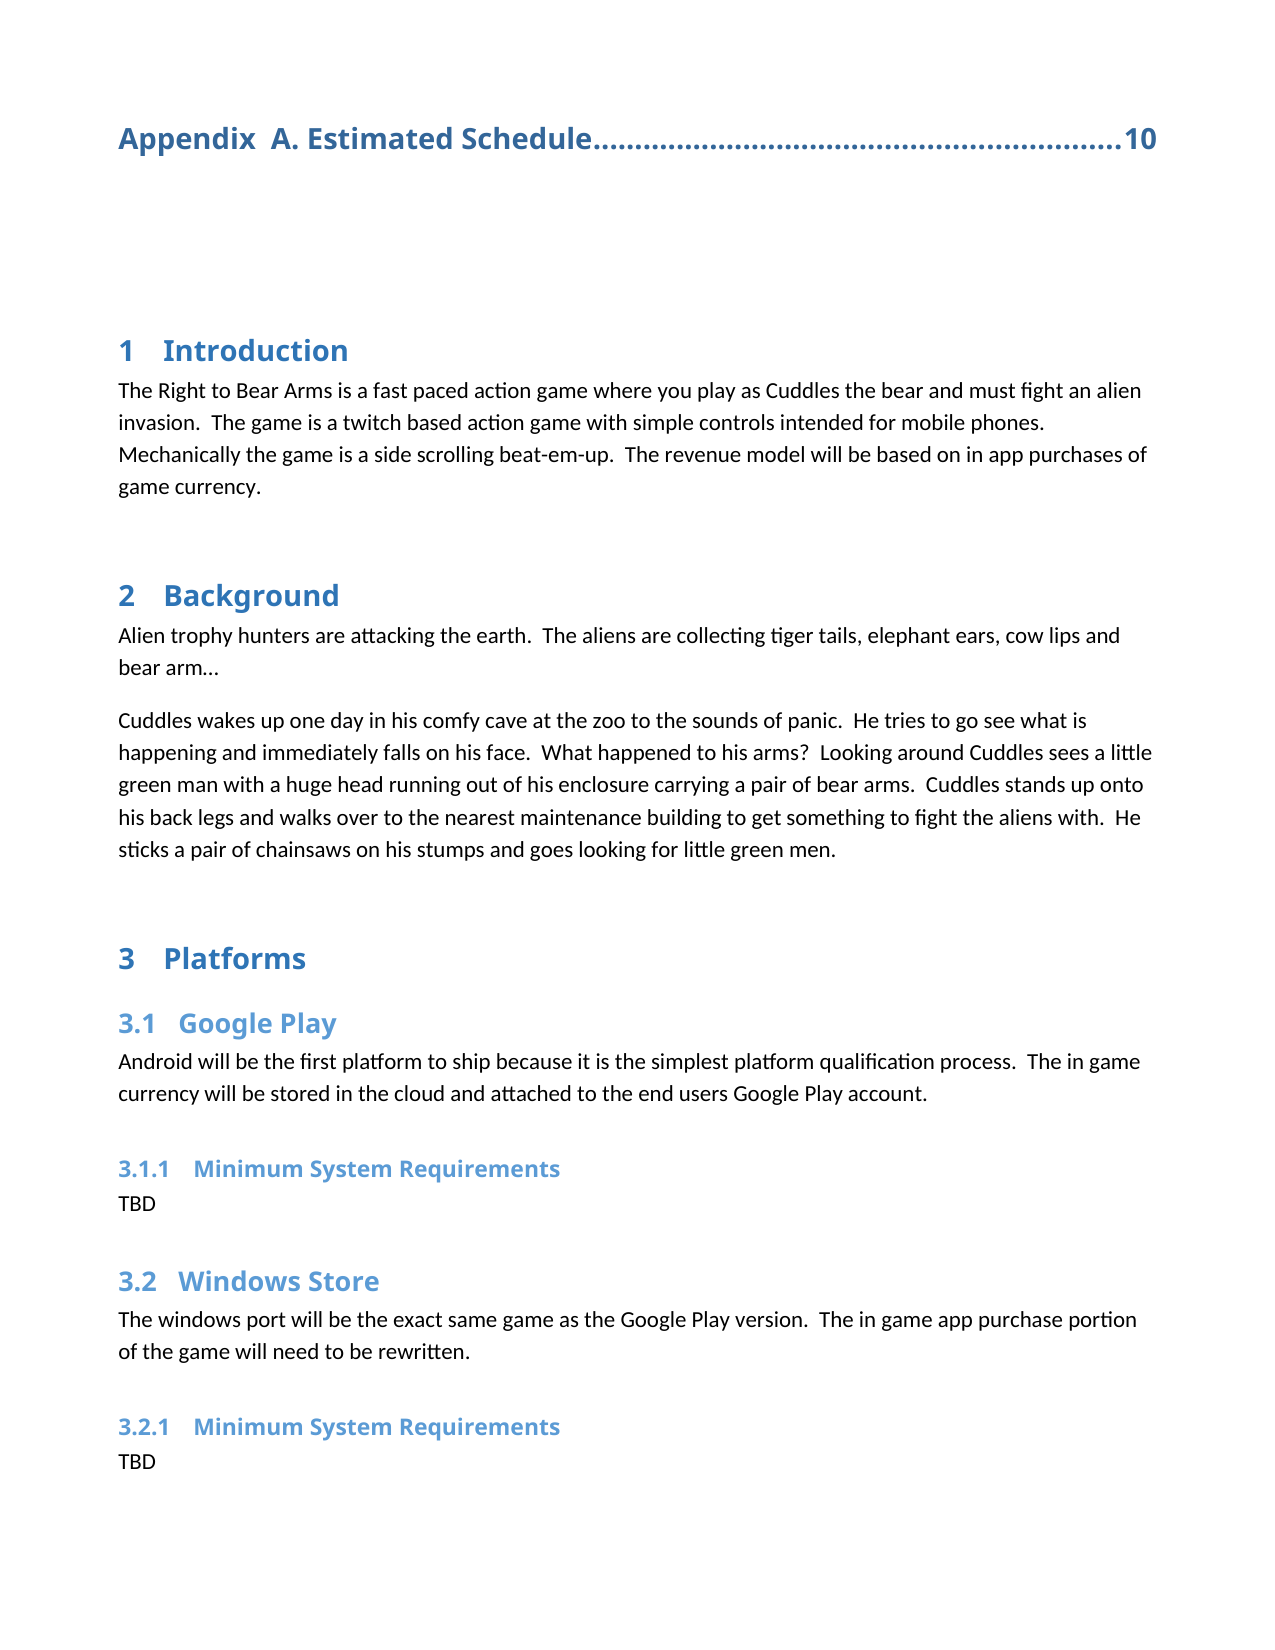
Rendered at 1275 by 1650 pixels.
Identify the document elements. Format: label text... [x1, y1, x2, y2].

subtitle Minimum System Requirements [118, 1153, 1157, 1184]
text Appendix A. Estimated Schedule 10 [118, 118, 1157, 158]
text Android will be the first platform to ship because it is the simplest platform qualification process. The in game currency will be stored in the cloud and attached to the end users Google Play account. [118, 1047, 1157, 1107]
text The Right to Bear Arms is a fast paced action game where you play as Cuddles the bear and must fight an alien invasion. The game is a twitch based action game with simple controls intended for mobile phones. Mechanically the game is a side scrolling beat-em-up. The revenue model will be based on in app purchases of game currency. [118, 376, 1157, 500]
text The windows port will be the exact same game as the Google Play version. The in game app purchase portion of the game will need to be rewritten. [118, 1305, 1157, 1365]
subtitle Google Play [118, 1004, 1157, 1041]
subtitle Background [118, 575, 1157, 615]
text TBD [118, 1447, 1157, 1475]
subtitle Introduction [118, 330, 1157, 370]
subtitle Minimum System Requirements [118, 1411, 1157, 1442]
text Alien trophy hunters are attacking the earth. The aliens are collecting tiger tails, elephant ears, cow lips and bear arm… [118, 621, 1157, 681]
text TBD [118, 1189, 1157, 1217]
text Cuddles wakes up one day in his comfy cave at the zoo to the sounds of panic. He tries to go see what is happening and immediately falls on his face. What happened to his arms? Looking around Cuddles sees a little green man with a huge head running out of his enclosure carrying a pair of bear arms. Cuddles stands up onto his back legs and walks over to the nearest maintenance building to get something to fight the aliens with. He sticks a pair of chainsaws on his stumps and goes looking for little green men. [118, 706, 1157, 863]
subtitle Windows Store [118, 1263, 1157, 1299]
subtitle Platforms [118, 938, 1157, 978]
